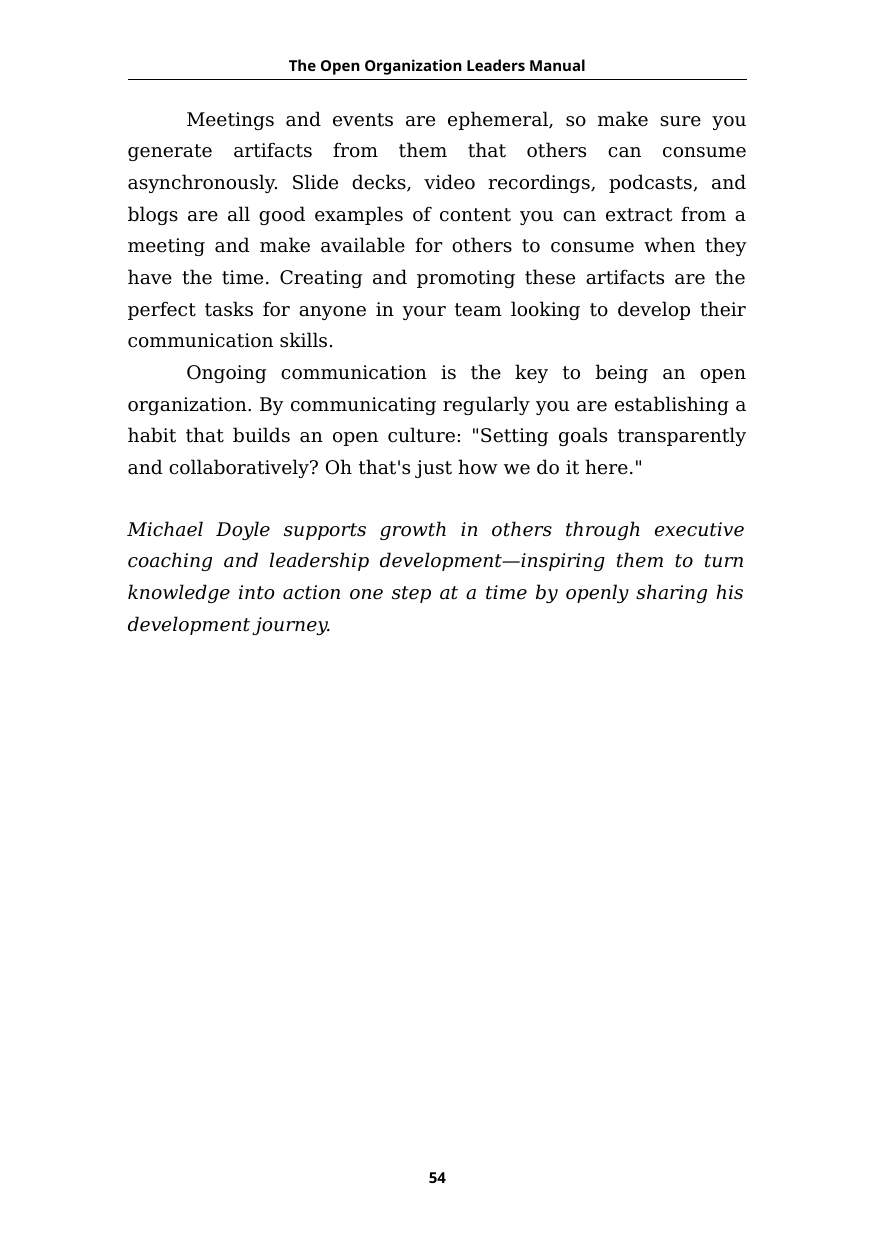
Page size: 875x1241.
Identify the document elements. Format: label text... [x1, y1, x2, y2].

text Ongoing communication is the key to being an open organization. By communicating regularly you are establishing a habit that builds an open culture: "Setting goals transparently and collaboratively? Oh that's just how we do it here." [127, 362, 747, 479]
text Michael Doyle supports growth in others through executive coaching and leadership development—inspiring them to turn knowledge into action one step at a time by openly sharing his development journey. [127, 519, 747, 636]
text Meetings and events are ephemeral, so make sure you generate artifacts from them that others can consume asynchronously. Slide decks, video recordings, podcasts, and blogs are all good examples of content you can extract from a meeting and make available for others to consume when they have the time. Creating and promoting these artifacts are the perfect tasks for anyone in your team looking to develop their communication skills. [127, 109, 747, 352]
